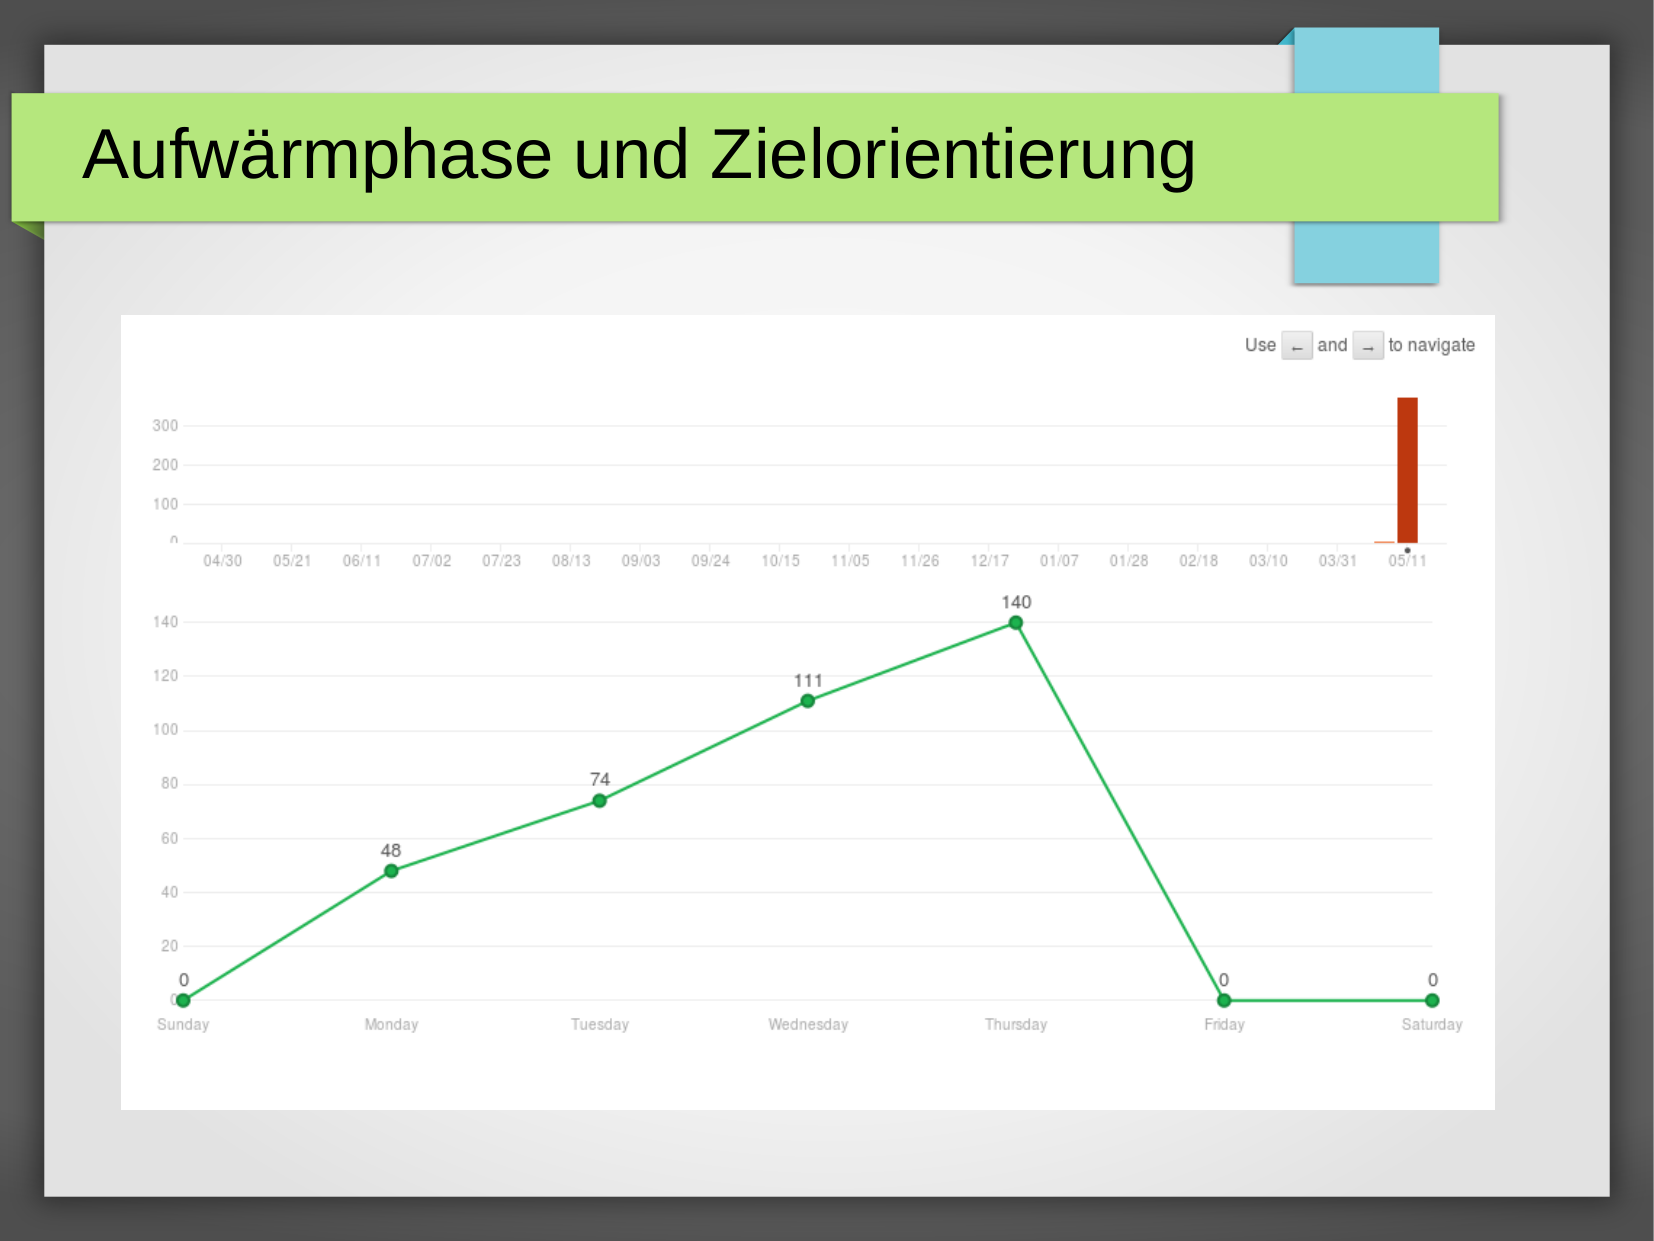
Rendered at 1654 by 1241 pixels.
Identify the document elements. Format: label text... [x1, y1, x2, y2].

title Aufwärmphase und Zielorientierung [82, 94, 1264, 213]
picture [0, 0, 1654, 1241]
